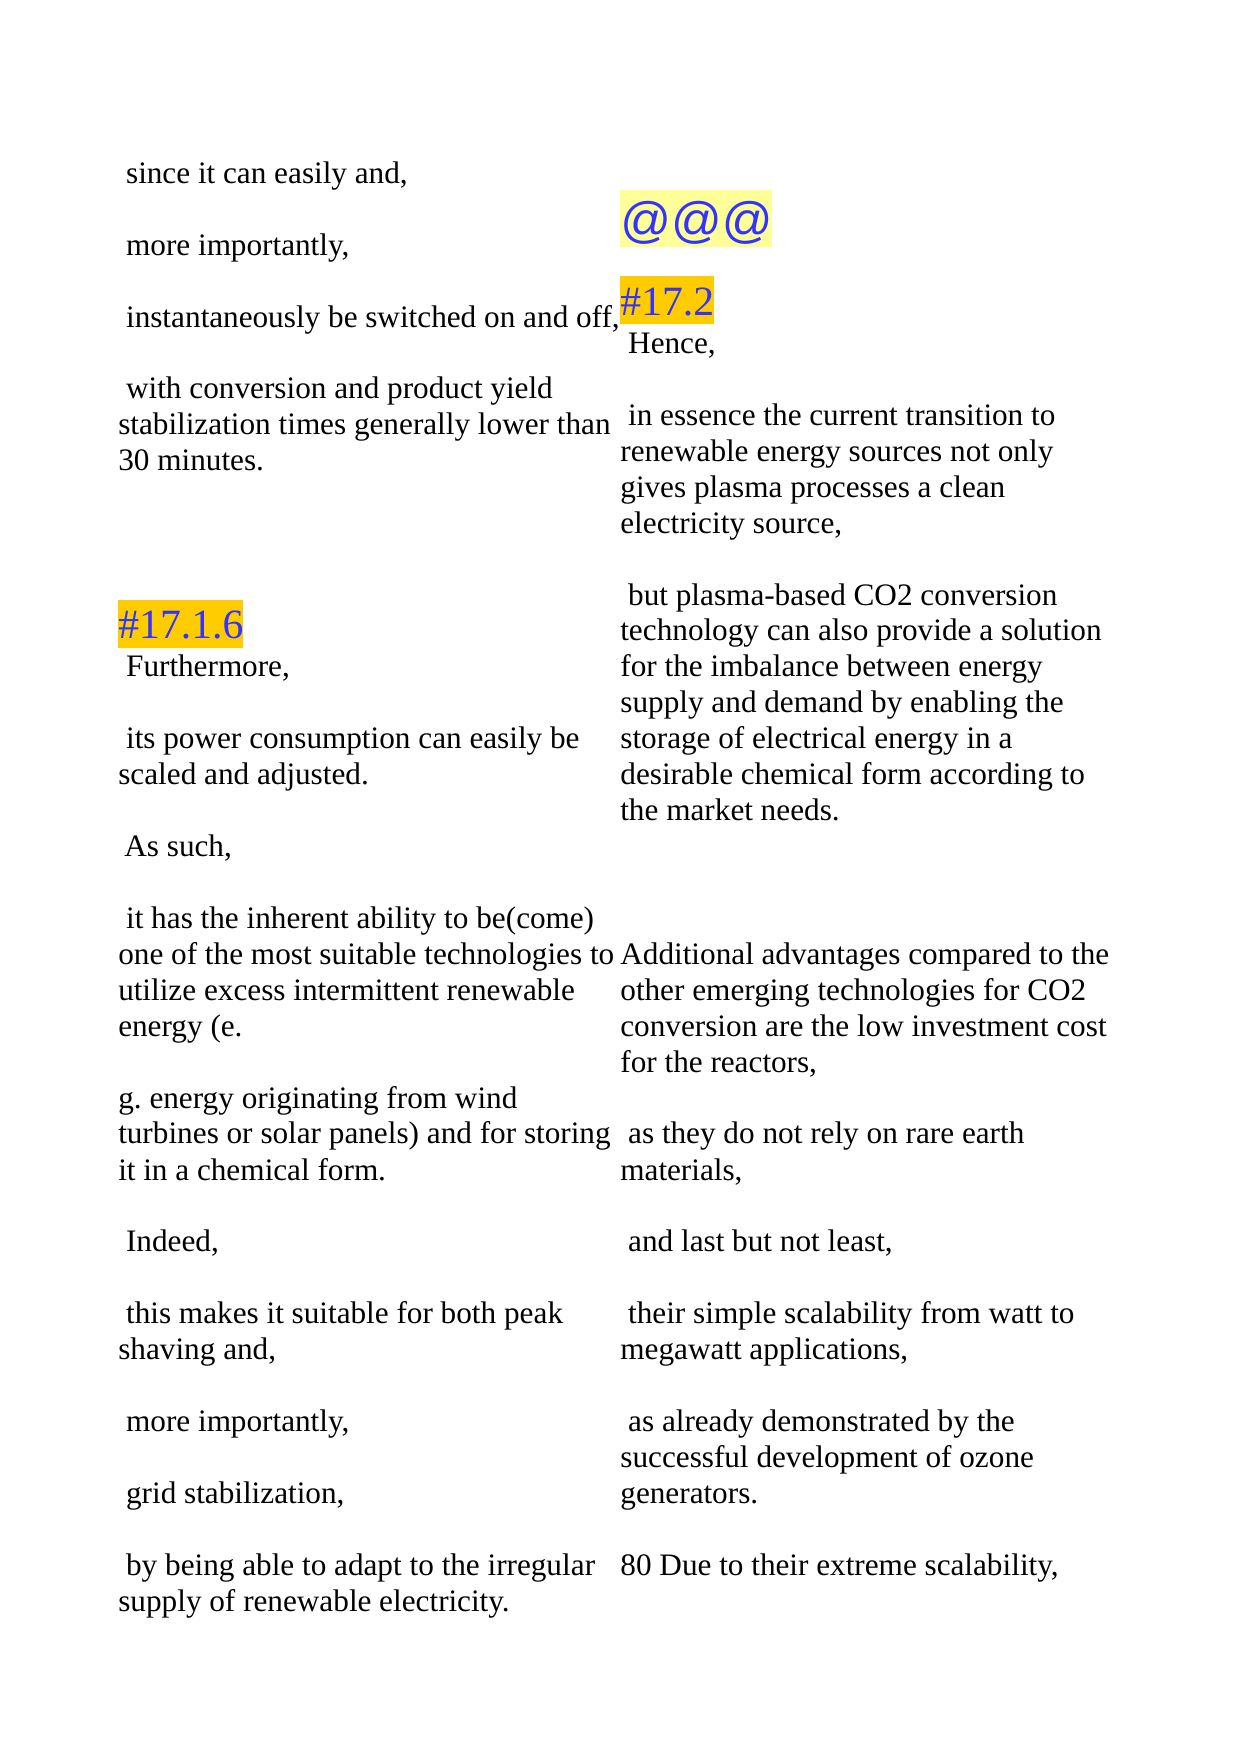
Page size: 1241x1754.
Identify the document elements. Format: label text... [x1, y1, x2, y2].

text it has the inherent ability to be(come) one of the most suitable technologies to utilize excess intermittent renewable energy (e. [118, 899, 620, 1043]
text in essence the current transition to renewable energy sources not only gives plasma processes a clean electricity source, [620, 396, 1122, 540]
text more importantly, [118, 226, 620, 262]
text its power consumption can easily be scaled and adjusted. [118, 719, 620, 791]
text grid stabilization, [118, 1474, 620, 1510]
text As such, [118, 827, 620, 863]
text since it can easily and, [118, 154, 620, 190]
text @@@ [620, 190, 1122, 247]
text by being able to adapt to the irregular supply of renewable electricity. [118, 1546, 620, 1618]
text Additional advantages compared to the other emerging technologies for CO2 conversion are the low investment cost for the reactors, [620, 935, 1122, 1079]
text Indeed, [118, 1223, 620, 1258]
text g. energy originating from wind turbines or solar panels) and for storing it in a chemical form. [118, 1079, 620, 1187]
text instantaneously be switched on and off, [118, 298, 620, 334]
text #17.1.6 [118, 600, 620, 648]
text their simple scalability from watt to megawatt applications, [620, 1294, 1122, 1366]
text Hence, [620, 324, 1122, 360]
text with conversion and product yield stabilization times generally lower than 30 minutes. [118, 370, 620, 477]
text Furthermore, [118, 648, 620, 683]
text this makes it suitable for both peak shaving and, [118, 1294, 620, 1366]
text and last but not least, [620, 1223, 1122, 1258]
text but plasma-based CO2 conversion technology can also provide a solution for the imbalance between energy supply and demand by enabling the storage of electrical energy in a desirable chemical form according to the market needs. [620, 576, 1122, 827]
text as they do not rely on rare earth materials, [620, 1115, 1122, 1187]
text 80 Due to their extreme scalability, [620, 1546, 1122, 1582]
text as already demonstrated by the successful development of ozone generators. [620, 1402, 1122, 1510]
text #17.2 [620, 276, 1122, 324]
text more importantly, [118, 1402, 620, 1438]
